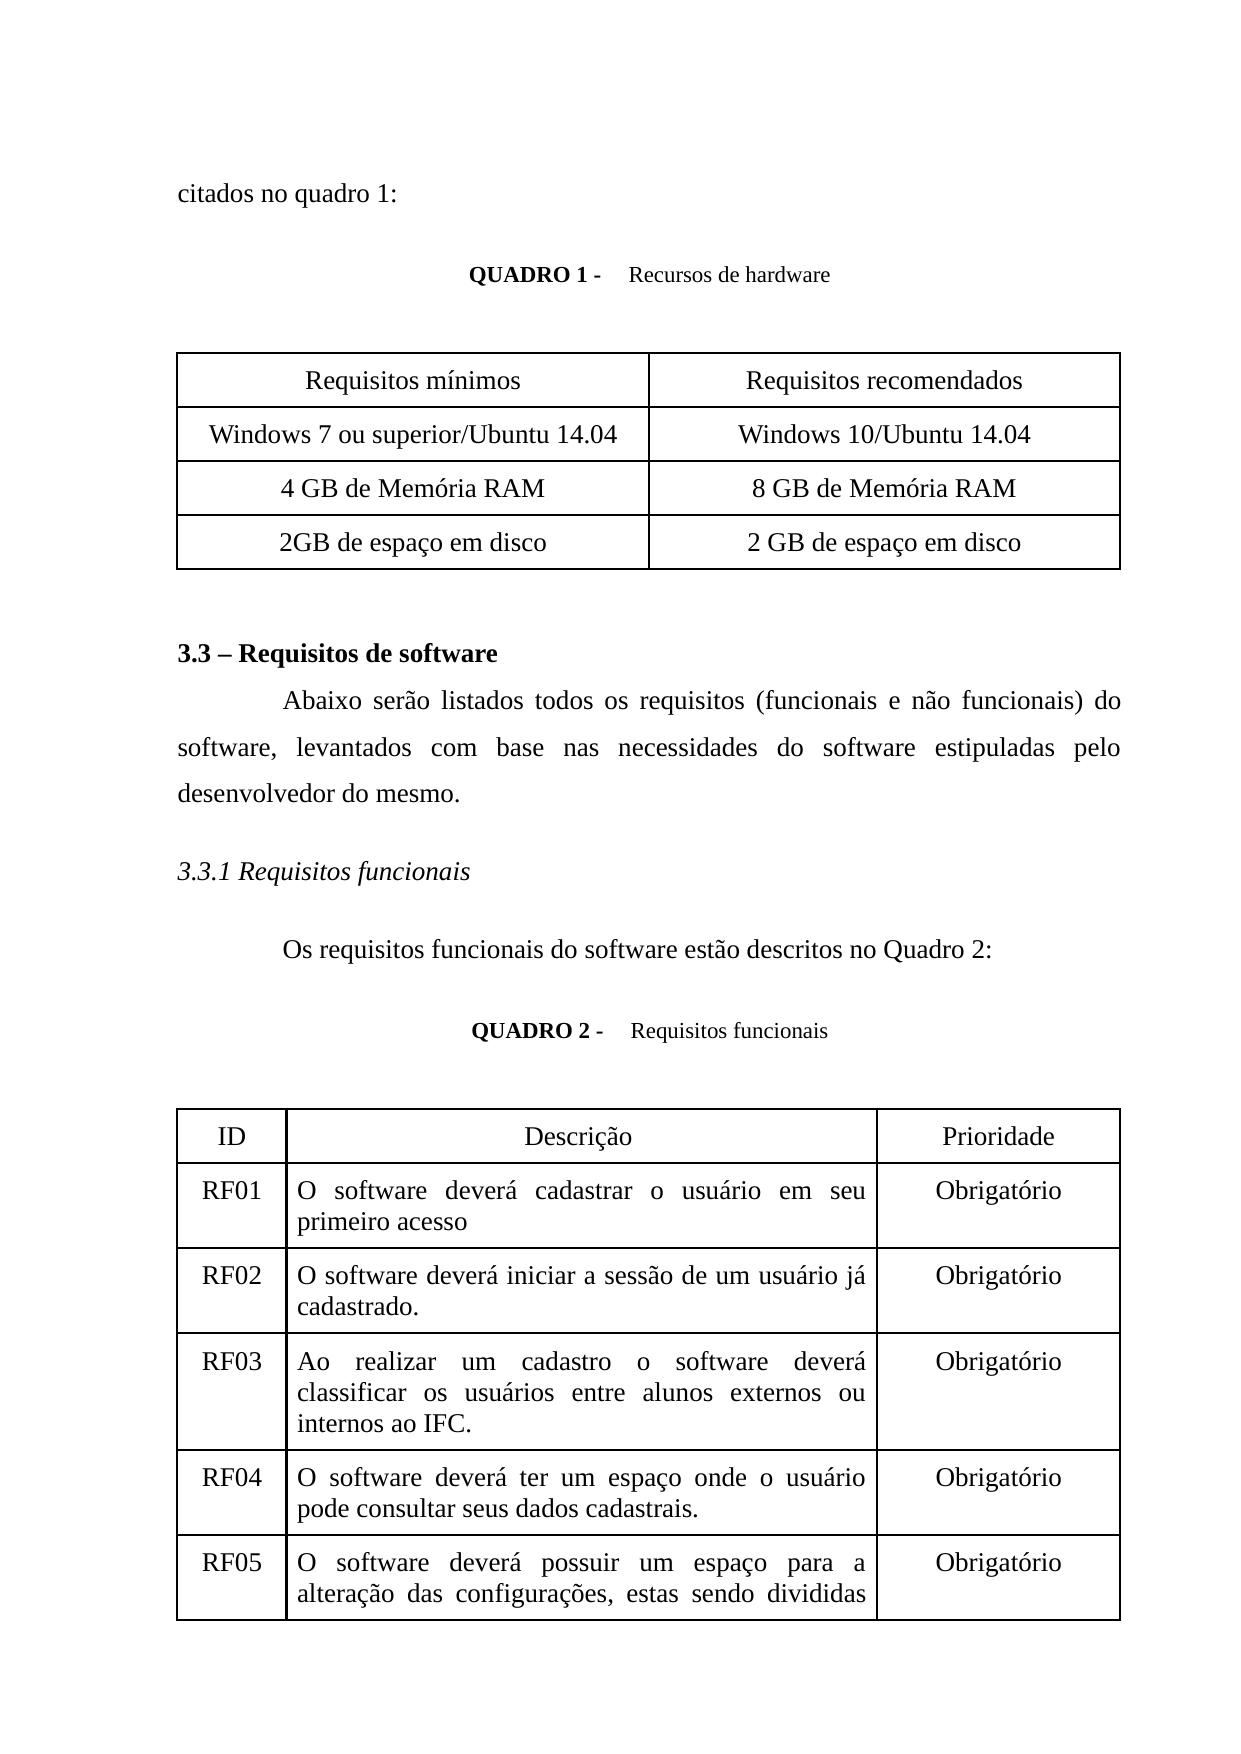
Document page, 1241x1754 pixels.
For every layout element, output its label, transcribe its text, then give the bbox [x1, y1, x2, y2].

table_cell RF04 [178, 1451, 285, 1534]
table_header Requisitos recomendados [650, 354, 1119, 406]
text citados no quadro 1: [177, 177, 1122, 208]
table_cell 4 GB de Memória RAM [178, 462, 648, 514]
table_cell O software deverá iniciar a sessão de um usuário já cadastrado. [288, 1249, 876, 1332]
table_cell O software deverá cadastrar o usuário em seu primeiro acesso [288, 1164, 876, 1247]
table_header Descrição [288, 1110, 876, 1162]
table_cell Windows 7 ou superior/Ubuntu 14.04 [178, 408, 648, 460]
table_cell Obrigatório [878, 1451, 1119, 1534]
table_cell Obrigatório [878, 1536, 1119, 1619]
table_cell Windows 10/Ubuntu 14.04 [650, 408, 1119, 460]
table_cell 8 GB de Memória RAM [650, 462, 1119, 514]
table_cell O software deverá possuir um espaço para a alteração das configurações, estas sendo divididas [288, 1536, 876, 1619]
table_cell RF01 [178, 1164, 285, 1247]
table_cell RF02 [178, 1249, 285, 1332]
table_cell Obrigatório [878, 1334, 1119, 1448]
list Recursos de hardware [177, 261, 1122, 288]
table_cell 2 GB de espaço em disco [650, 516, 1119, 568]
table_cell Ao realizar um cadastro o software deverá classificar os usuários entre alunos externos ou internos ao IFC. [288, 1334, 876, 1448]
text Abaixo serão listados todos os requisitos (funcionais e não funcionais) do software, levantados com base nas necessidades do software estipuladas pelo desenvolvedor do mesmo. [177, 684, 1122, 808]
subtitle 3.3.1 Requisitos funcionais [177, 855, 1122, 886]
table_header ID [178, 1110, 285, 1162]
table_cell Obrigatório [878, 1249, 1119, 1332]
table_header Requisitos mínimos [178, 354, 648, 406]
table_cell RF05 [178, 1536, 285, 1619]
table_header Prioridade [878, 1110, 1119, 1162]
subtitle 3.3 – Requisitos de software [177, 637, 1122, 668]
table_cell Obrigatório [878, 1164, 1119, 1247]
list Requisitos funcionais [177, 1017, 1122, 1044]
text Os requisitos funcionais do software estão descritos no Quadro 2: [177, 933, 1122, 964]
table_cell O software deverá ter um espaço onde o usuário pode consultar seus dados cadastrais. [288, 1451, 876, 1534]
table_cell 2GB de espaço em disco [178, 516, 648, 568]
table_cell RF03 [178, 1334, 285, 1448]
